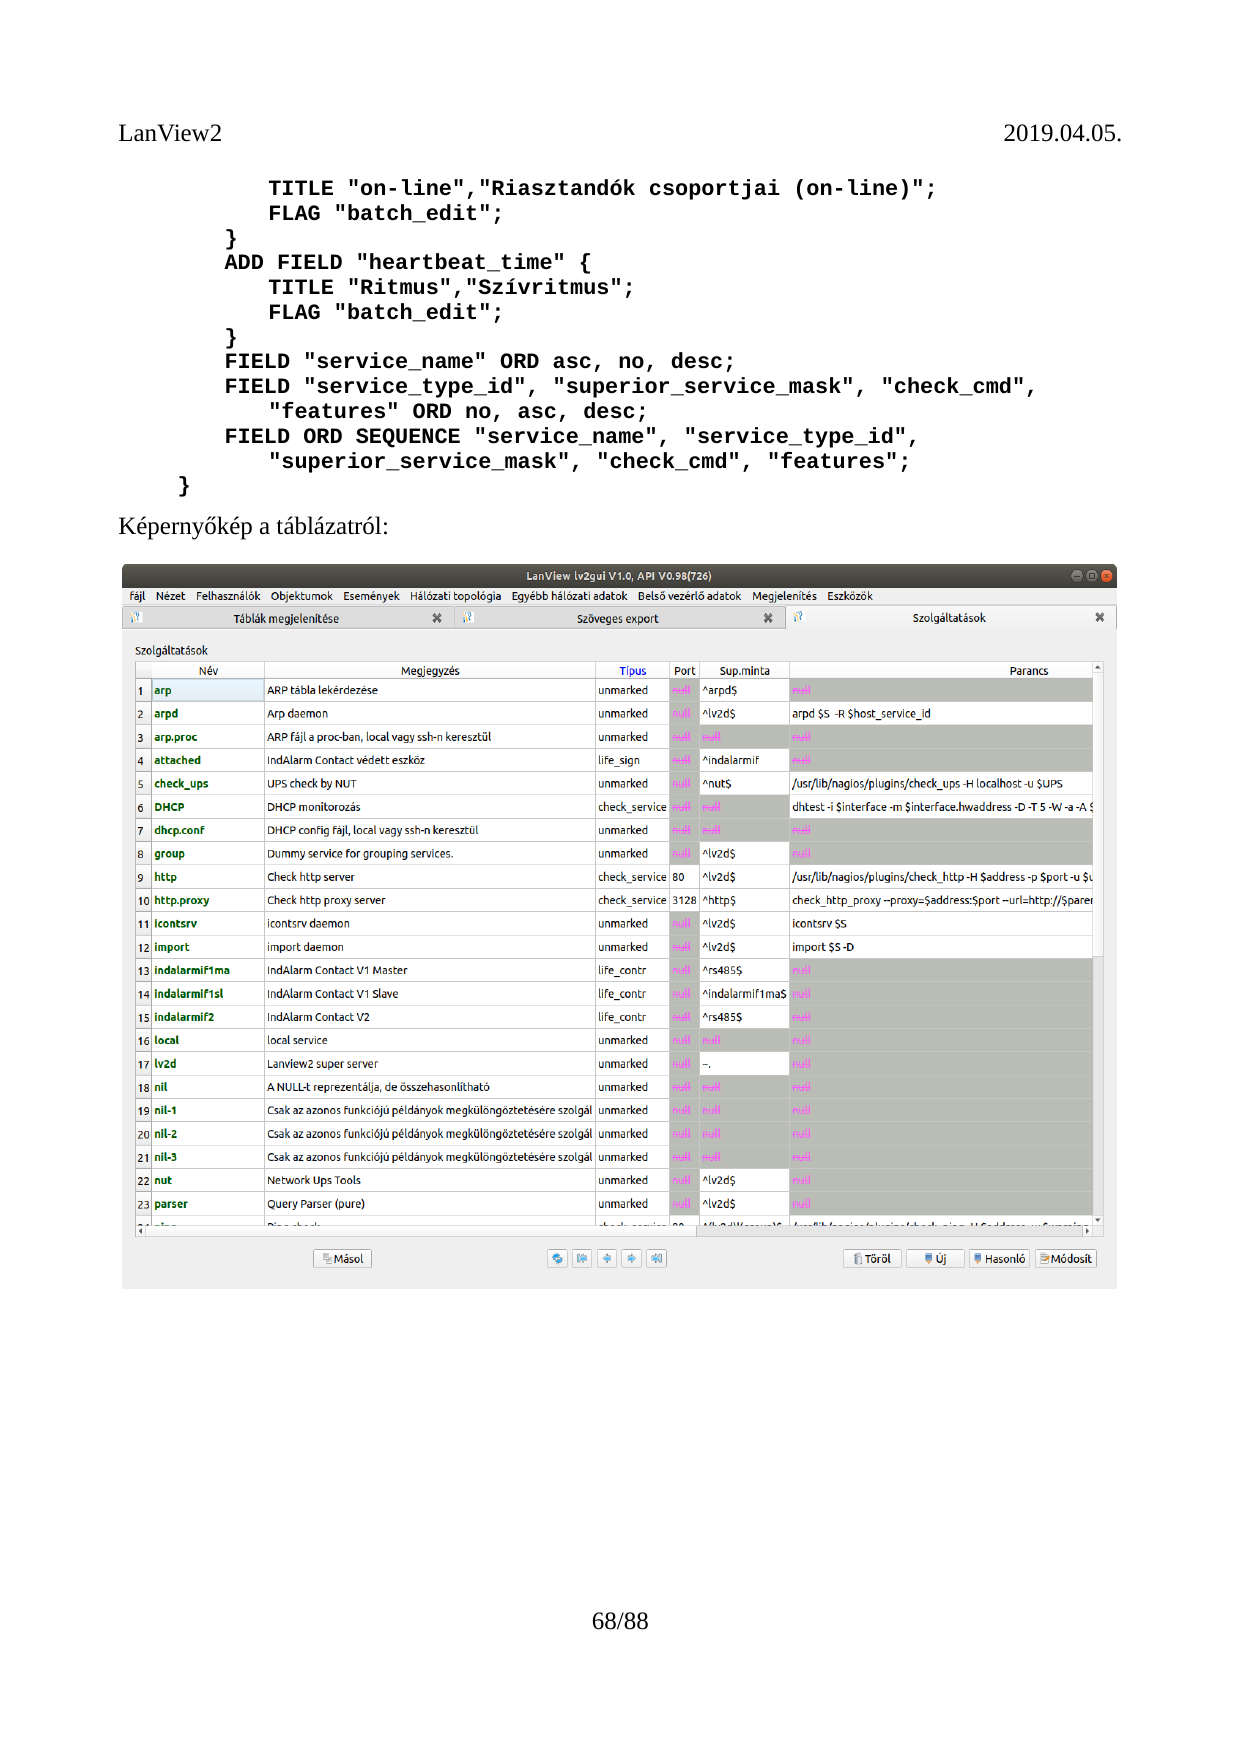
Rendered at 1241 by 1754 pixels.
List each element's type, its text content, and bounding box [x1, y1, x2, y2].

text FIELD "service_name" ORD asc, no, desc; FIELD "service_type_id", "superior_service_mask", "check_cmd", "features" ORD no, asc, desc; FIELD ORD SEQUENCE "service_name", "service_type_id", "superior_service_mask", "check_cmd", "features"; } [177, 351, 1122, 499]
text Képernyőkép a táblázatról: [118, 511, 1122, 540]
text TITLE "on-line","Riasztandók csoportjai (on-line)"; FLAG "batch_edit"; } [177, 177, 1122, 251]
picture [118, 560, 1123, 1296]
text ADD FIELD "heartbeat_time" { TITLE "Ritmus","Szívritmus"; FLAG "batch_edit"; } [177, 251, 1122, 351]
